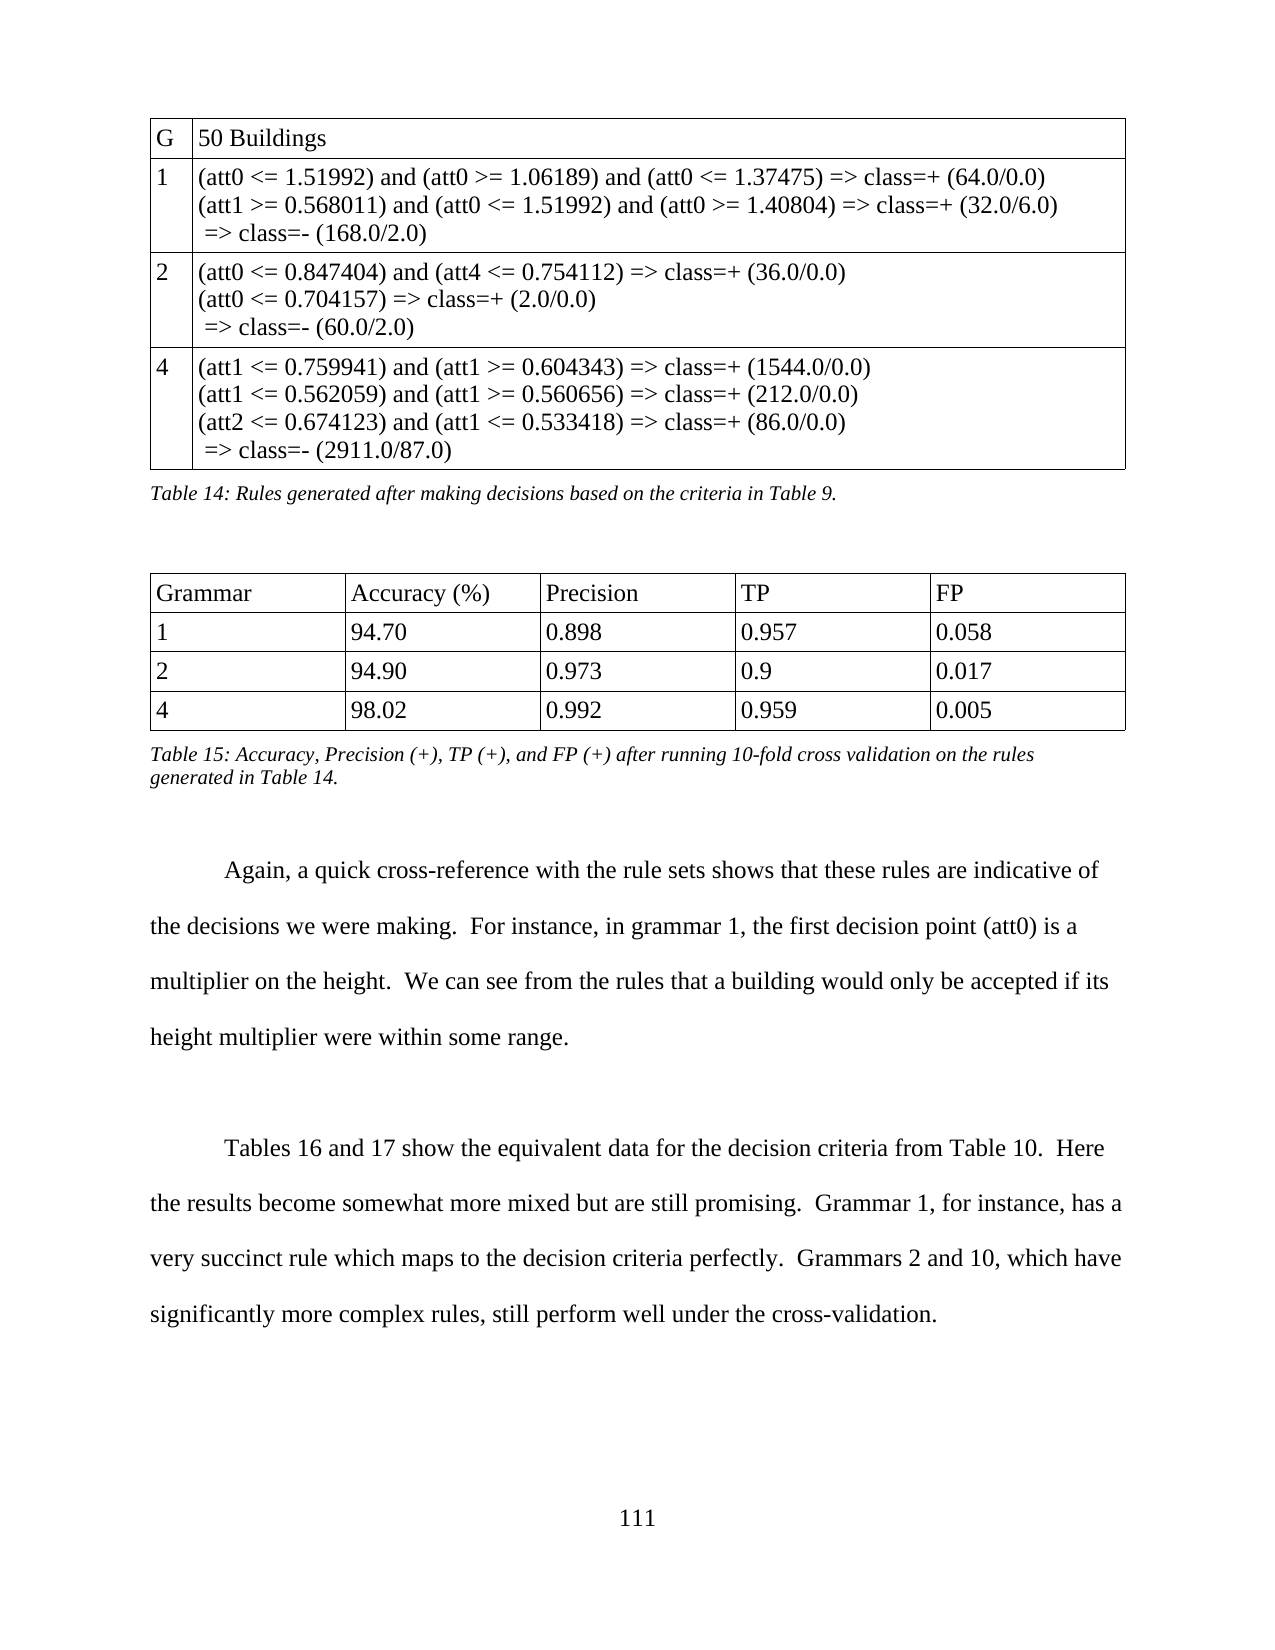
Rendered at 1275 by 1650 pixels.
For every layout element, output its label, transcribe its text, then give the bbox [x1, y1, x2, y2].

table_header 50 Buildings [193, 119, 1125, 157]
table_cell (att1 <= 0.759941) and (att1 >= 0.604343) => class=+ (1544.0/0.0) (att1 <= 0.562059) and (att1 >= 0.560656) => class=+ (212.0/0.0) (att2 <= 0.674123) and (att1 <= 0.533418) => class=+ (86.0/0.0) => class=- (2911.0/87.0) [193, 348, 1125, 469]
table_cell (att0 <= 1.51992) and (att0 >= 1.06189) and (att0 <= 1.37475) => class=+ (64.0/0.0) (att1 >= 0.568011) and (att0 <= 1.51992) and (att0 >= 1.40804) => class=+ (32.0/6.0) => class=- (168.0/2.0) [193, 159, 1125, 252]
table_cell 0.898 [541, 613, 735, 651]
table_cell 0.058 [931, 613, 1125, 651]
table_cell 1 [151, 613, 345, 651]
table_cell 0.957 [736, 613, 930, 651]
table_cell 98.02 [346, 692, 540, 730]
table_cell (att0 <= 0.847404) and (att4 <= 0.754112) => class=+ (36.0/0.0) (att0 <= 0.704157) => class=+ (2.0/0.0) => class=- (60.0/2.0) [193, 253, 1125, 347]
table_header Precision [541, 574, 735, 612]
table_cell 0.959 [736, 692, 930, 730]
table_cell 1 [151, 159, 192, 252]
text Tables 16 and 17 show the equivalent data for the decision criteria from Table 10. Here the results become somewhat more mixed but are still promising. Grammar 1, for instance, has a very succinct rule which maps to the decision criteria perfectly. Grammars 2 and 10, which have significantly more complex rules, still perform well under the cross-validation. [150, 1134, 1125, 1328]
table_cell 4 [151, 692, 345, 730]
table_cell 0.9 [736, 652, 930, 691]
table_cell 2 [151, 652, 345, 691]
table_cell 0.017 [931, 652, 1125, 691]
table_cell 0.992 [541, 692, 735, 730]
table_header Accuracy (%) [346, 574, 540, 612]
table_header Grammar [151, 574, 345, 612]
table_header G [151, 119, 192, 157]
table_cell 94.90 [346, 652, 540, 691]
text Table 14: Rules generated after making decisions based on the criteria in Table 9. [150, 482, 1125, 505]
table_cell 2 [151, 253, 192, 347]
table_cell 0.973 [541, 652, 735, 691]
table_header TP [736, 574, 930, 612]
text Again, a quick cross-reference with the rule sets shows that these rules are indicative of the decisions we were making. For instance, in grammar 1, the first decision point (att0) is a multiplier on the height. We can see from the rules that a building would only be accepted if its height multiplier were within some range. [150, 857, 1125, 1051]
table_cell 94.70 [346, 613, 540, 651]
text Table 15: Accuracy, Precision (+), TP (+), and FP (+) after running 10-fold cross validation on the rules generated in Table 14. [150, 742, 1125, 789]
table_cell 0.005 [931, 692, 1125, 730]
table_cell 4 [151, 348, 192, 469]
table_header FP [931, 574, 1125, 612]
